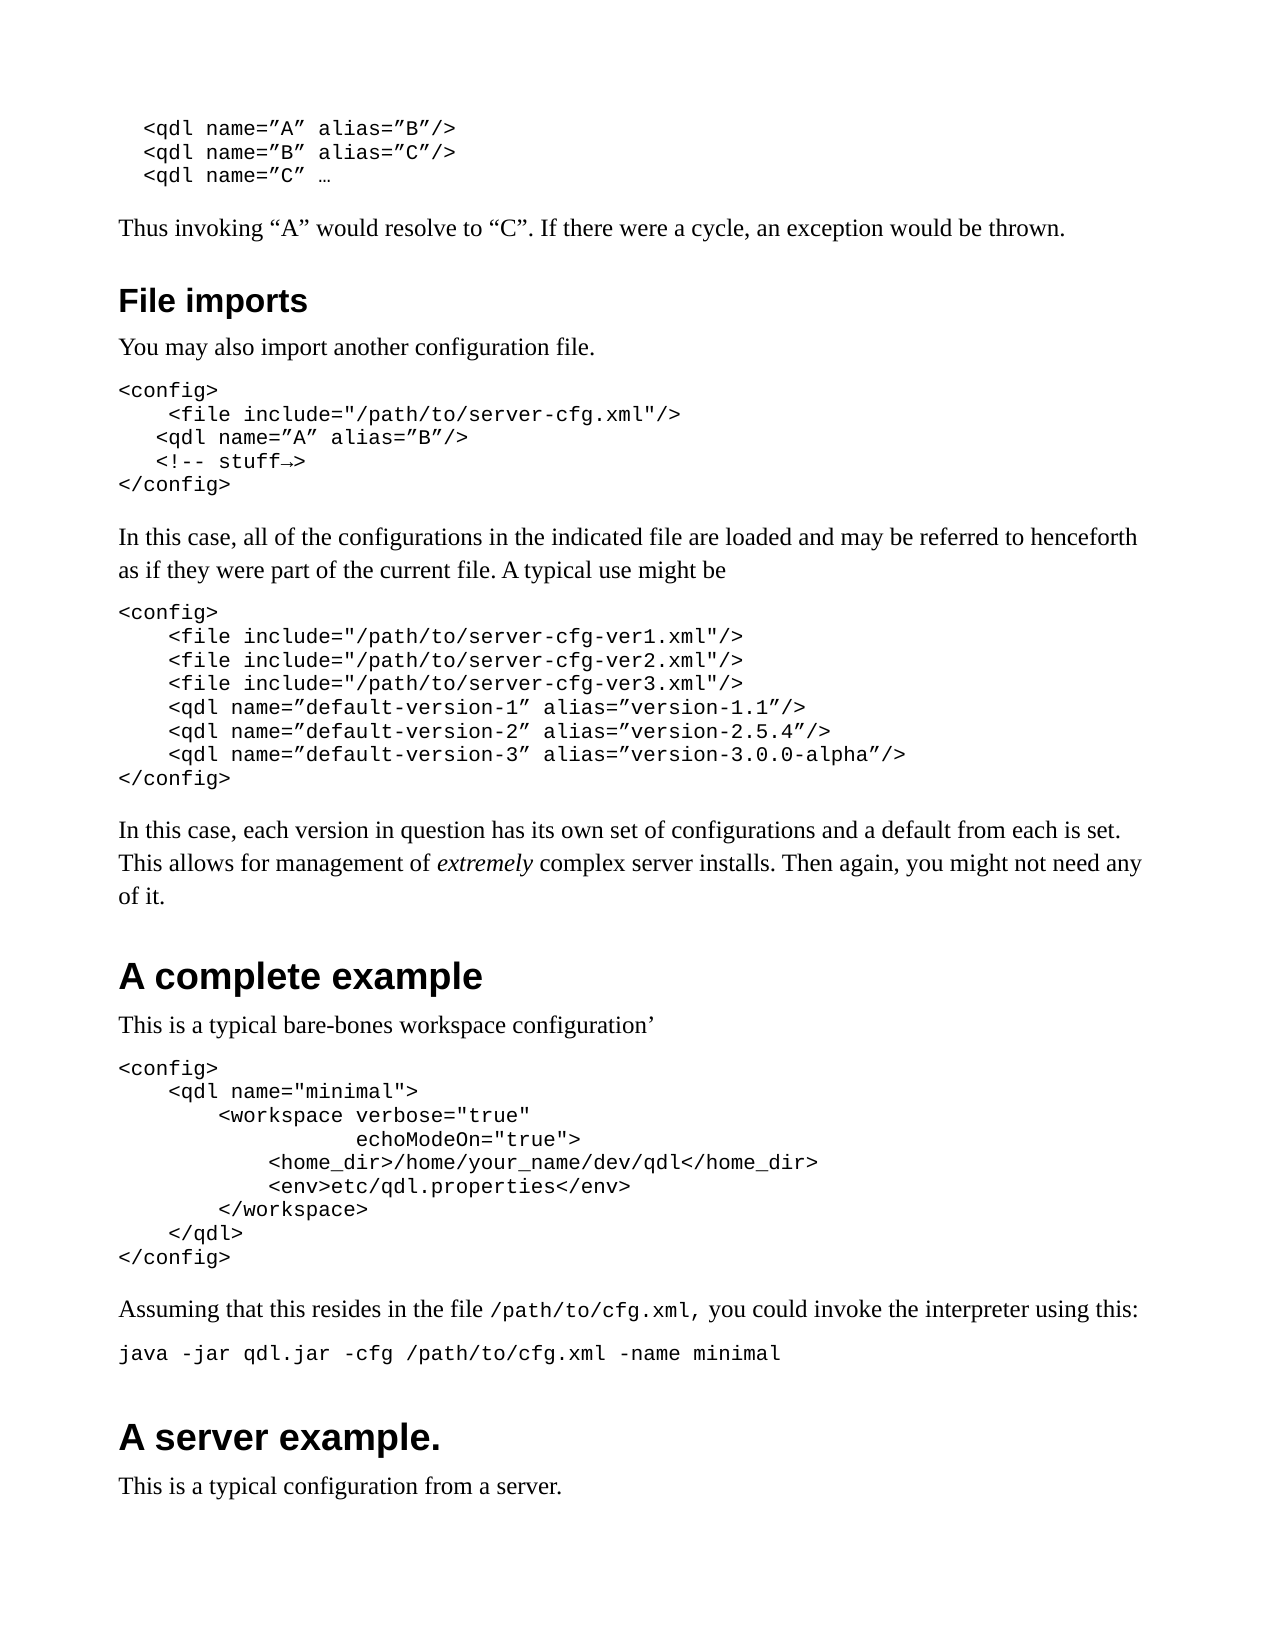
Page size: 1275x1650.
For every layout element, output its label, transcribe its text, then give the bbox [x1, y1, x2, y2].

text <workspace verbose="true" [118, 1105, 1157, 1128]
text <qdl name=”C” … [118, 165, 1157, 189]
text </config> [118, 1247, 1157, 1270]
text <file include="/path/to/server-cfg-ver3.xml"/> [118, 673, 1157, 697]
text <config> [118, 602, 1157, 626]
subtitle A complete example [118, 954, 1157, 997]
text </config> [118, 474, 1157, 498]
text Assuming that this resides in the file /path/to/cfg.xml, you could invoke the interpreter using this: [118, 1294, 1157, 1324]
text <qdl name=”B” alias=”C”/> [118, 142, 1157, 165]
text <file include="/path/to/server-cfg.xml"/> [118, 403, 1157, 427]
text <home_dir>/home/your_name/dev/qdl</home_dir> [118, 1152, 1157, 1176]
text java -jar qdl.jar -cfg /path/to/cfg.xml -name minimal [118, 1343, 1157, 1366]
text </workspace> [118, 1199, 1157, 1223]
text <config> [118, 1058, 1157, 1081]
text <qdl name="minimal"> [118, 1081, 1157, 1105]
text </config> [118, 768, 1157, 792]
text <qdl name=”default-version-3” alias=”version-3.0.0-alpha”/> [118, 744, 1157, 768]
text <file include="/path/to/server-cfg-ver2.xml"/> [118, 650, 1157, 673]
text In this case, each version in question has its own set of configurations and a default from each is set. This allows for management of extremely complex server installs. Then again, you might not need any of it. [118, 815, 1157, 910]
subtitle A server example. [118, 1415, 1157, 1458]
text In this case, all of the configurations in the indicated file are loaded and may be referred to henceforth as if they were part of the current file. A typical use might be [118, 522, 1157, 583]
text <!-- stuff→> [118, 451, 1157, 474]
text <qdl name=”A” alias=”B”/> [118, 427, 1157, 451]
text <file include="/path/to/server-cfg-ver1.xml"/> [118, 626, 1157, 650]
subtitle File imports [118, 281, 1157, 320]
text This is a typical configuration from a server. [118, 1471, 1157, 1500]
text <qdl name=”A” alias=”B”/> [118, 118, 1157, 142]
text echoModeOn="true"> [118, 1128, 1157, 1152]
text <env>etc/qdl.properties</env> [118, 1176, 1157, 1199]
text This is a typical bare-bones workspace configuration’ [118, 1010, 1157, 1039]
text <qdl name=”default-version-2” alias=”version-2.5.4”/> [118, 721, 1157, 744]
text You may also import another configuration file. [118, 332, 1157, 361]
text </qdl> [118, 1223, 1157, 1247]
text <qdl name=”default-version-1” alias=”version-1.1”/> [118, 697, 1157, 721]
text Thus invoking “A” would resolve to “C”. If there were a cycle, an exception would be thrown. [118, 213, 1157, 241]
text <config> [118, 380, 1157, 403]
